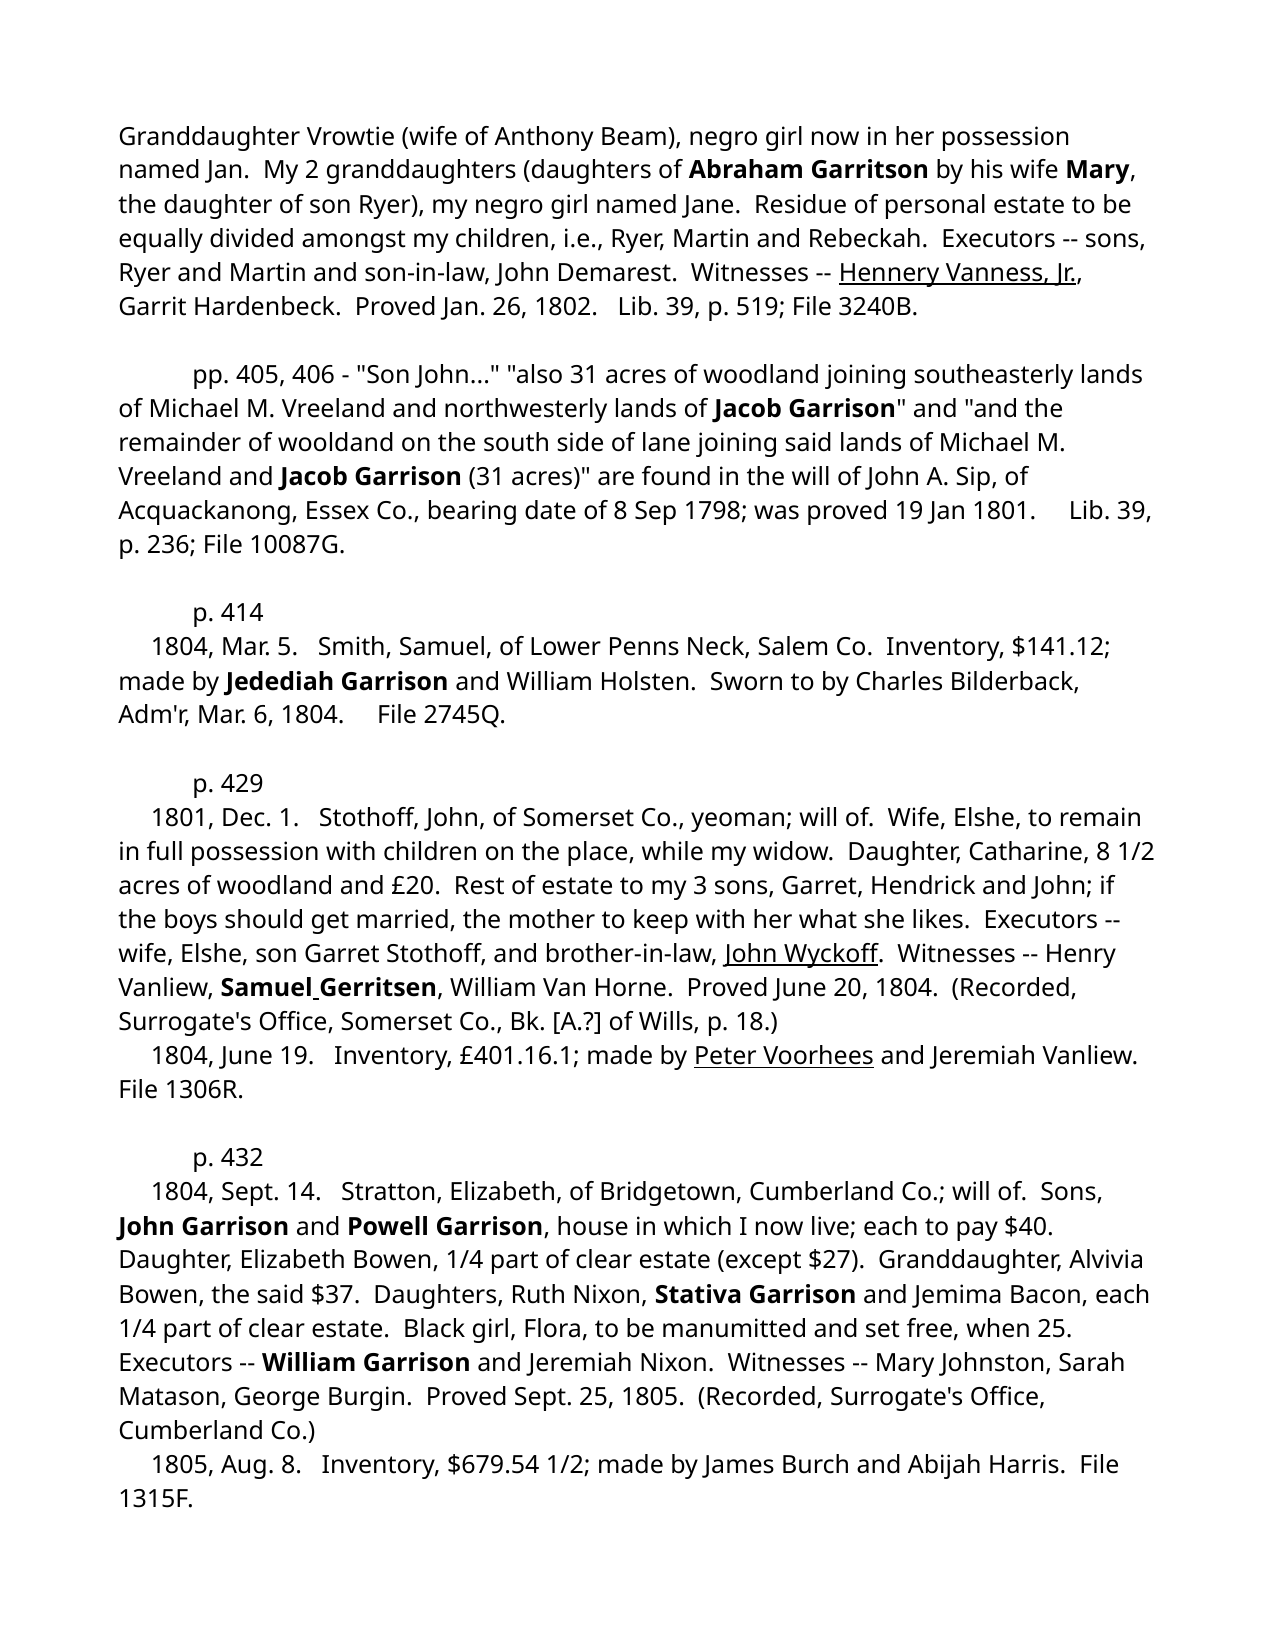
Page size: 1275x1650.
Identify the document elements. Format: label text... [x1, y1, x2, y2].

text 1805, Aug. 8. Inventory, $679.54 1/2; made by James Burch and Abijah Harris. File 1315F. [118, 1447, 1157, 1515]
text File 1306R. [118, 1072, 1157, 1106]
text Granddaughter Vrowtie (wife of Anthony Beam), negro girl now in her possession named Jan. My 2 granddaughters (daughters of Abraham Garritson by his wife Mary, the daughter of son Ryer), my negro girl named Jane. Residue of personal estate to be equally divided amongst my children, i.e., Ryer, Martin and Rebeckah. Executors -- sons, Ryer and Martin and son-in-law, John Demarest. Witnesses -- Hennery Vanness, Jr., Garrit Hardenbeck. Proved Jan. 26, 1802. Lib. 39, p. 519; File 3240B. [118, 118, 1157, 322]
text 1804, June 19. Inventory, £401.16.1; made by Peter Voorhees and Jeremiah Vanliew. [118, 1038, 1157, 1072]
text 1804, Sept. 14. Stratton, Elizabeth, of Bridgetown, Cumberland Co.; will of. Sons, John Garrison and Powell Garrison, house in which I now live; each to pay $40. Daughter, Elizabeth Bowen, 1/4 part of clear estate (except $27). Granddaughter, Alvivia Bowen, the said $37. Daughters, Ruth Nixon, Stativa Garrison and Jemima Bacon, each 1/4 part of clear estate. Black girl, Flora, to be manumitted and set free, when 25. Executors -- William Garrison and Jeremiah Nixon. Witnesses -- Mary Johnston, Sarah Matason, George Burgin. Proved Sept. 25, 1805. (Recorded, Surrogate's Office, Cumberland Co.) [118, 1174, 1157, 1447]
text p. 414 [118, 595, 1157, 629]
text pp. 405, 406 - "Son John..." "also 31 acres of woodland joining southeasterly lands of Michael M. Vreeland and northwesterly lands of Jacob Garrison" and "and the remainder of wooldand on the south side of lane joining said lands of Michael M. Vreeland and Jacob Garrison (31 acres)" are found in the will of John A. Sip, of Acquackanong, Essex Co., bearing date of 8 Sep 1798; was proved 19 Jan 1801. Lib. 39, p. 236; File 10087G. [118, 357, 1157, 561]
text p. 432 [118, 1140, 1157, 1174]
text p. 429 [118, 765, 1157, 799]
text 1804, Mar. 5. Smith, Samuel, of Lower Penns Neck, Salem Co. Inventory, $141.12; made by Jedediah Garrison and William Holsten. Sworn to by Charles Bilderback, Adm'r, Mar. 6, 1804. File 2745Q. [118, 629, 1157, 731]
text 1801, Dec. 1. Stothoff, John, of Somerset Co., yeoman; will of. Wife, Elshe, to remain in full possession with children on the place, while my widow. Daughter, Catharine, 8 1/2 acres of woodland and £20. Rest of estate to my 3 sons, Garret, Hendrick and John; if the boys should get married, the mother to keep with her what she likes. Executors -- wife, Elshe, son Garret Stothoff, and brother-in-law, John Wyckoff. Witnesses -- Henry Vanliew, Samuel Gerritsen, William Van Horne. Proved June 20, 1804. (Recorded, Surrogate's Office, Somerset Co., Bk. [A.?] of Wills, p. 18.) [118, 799, 1157, 1038]
